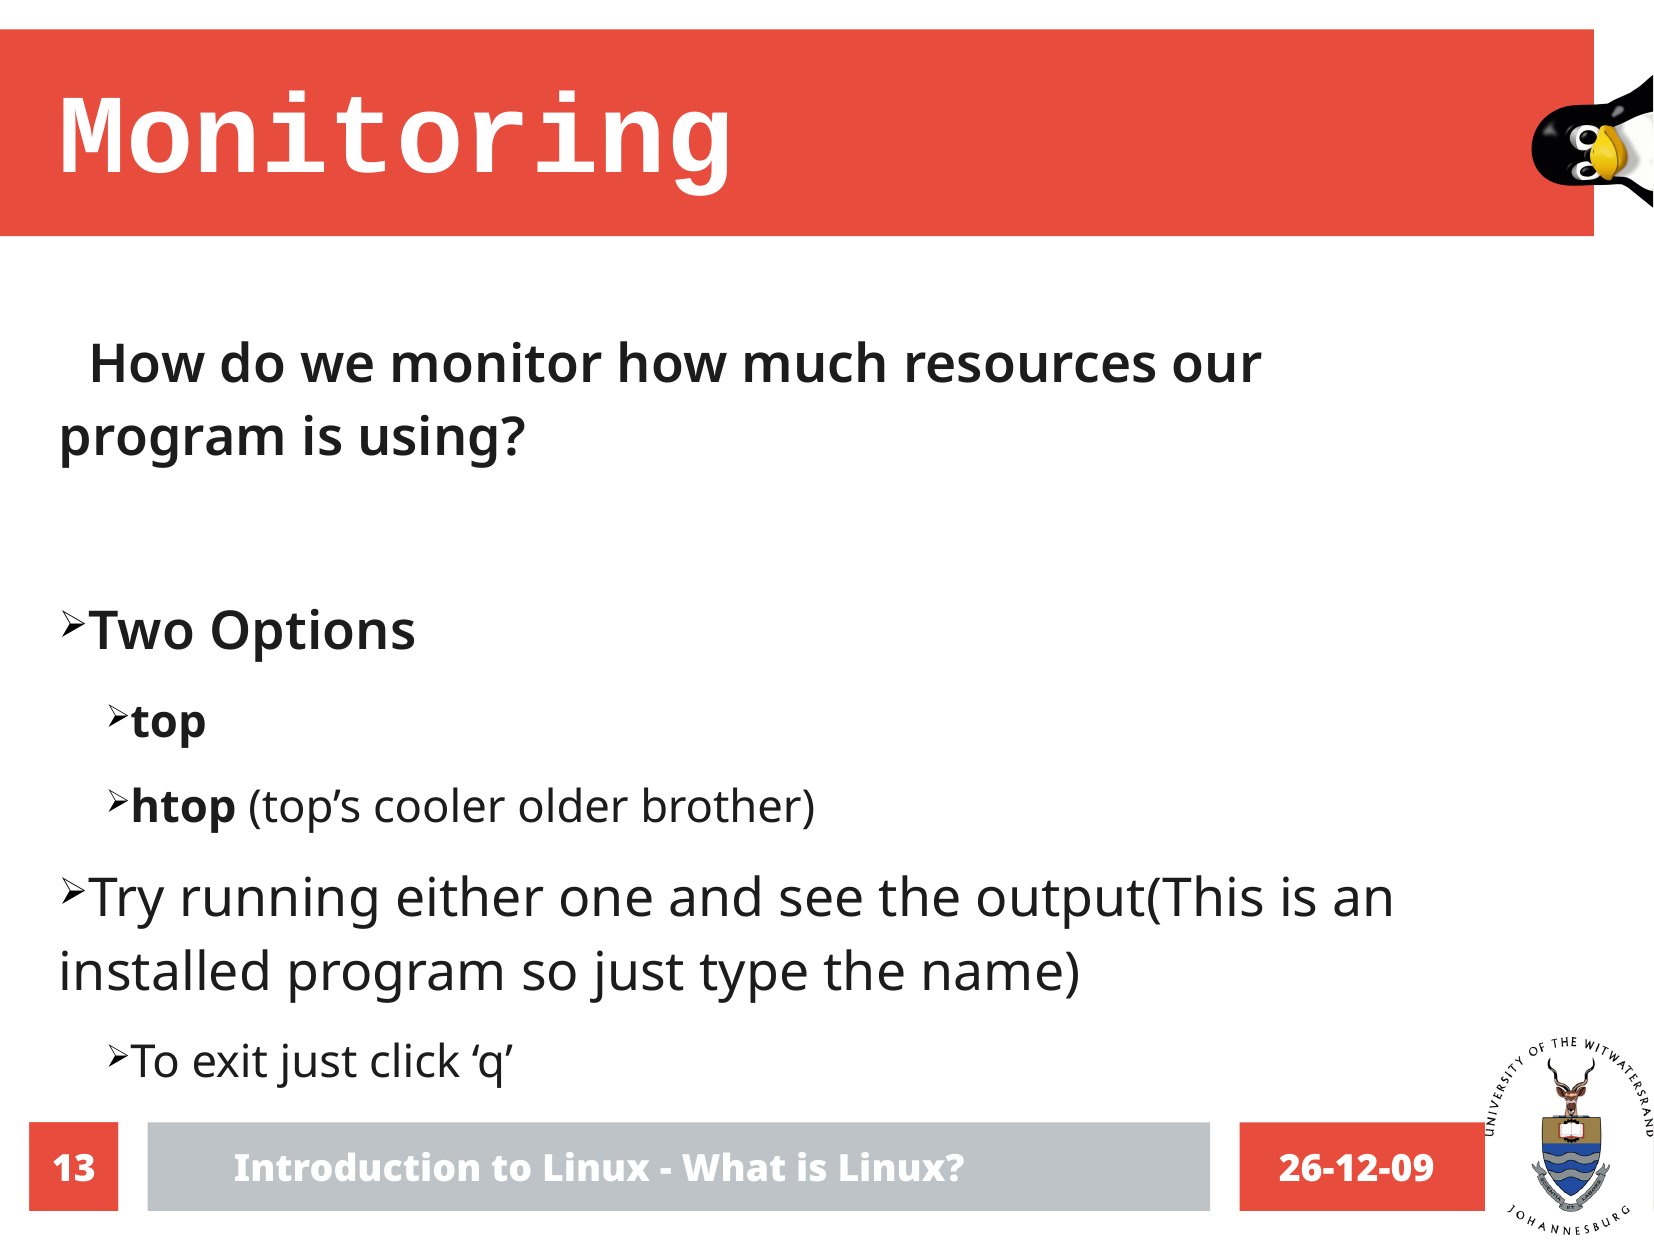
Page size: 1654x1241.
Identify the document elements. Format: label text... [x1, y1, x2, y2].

list How do we monitor how much resources our program is using? Two Options top htop (top’s cooler older brother) Try running either one and see the output(This is an installed program so just type the name) To exit just click ‘q’ [58, 324, 1565, 1093]
picture [1485, 1037, 1654, 1235]
title Monitoring [58, 59, 1594, 207]
picture [1514, 23, 1654, 276]
